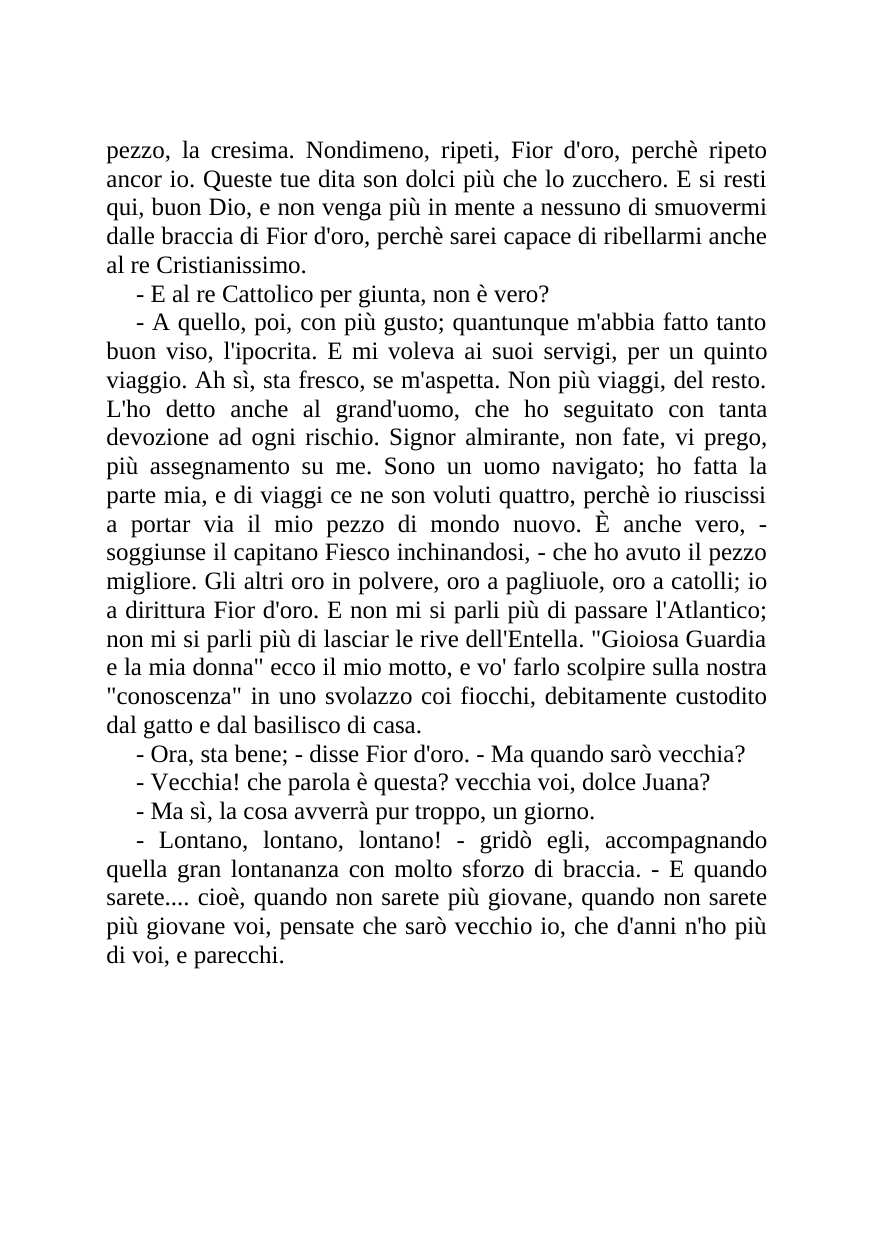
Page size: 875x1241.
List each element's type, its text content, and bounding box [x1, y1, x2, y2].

text - Ora, sta bene; - disse Fior d'oro. - Ma quando sarò vecchia? [106, 739, 768, 767]
text - Vecchia! che parola è questa? vecchia voi, dolce Juana? [106, 767, 768, 796]
text - Ma sì, la cosa avverrà pur troppo, un giorno. [106, 796, 768, 825]
text - Lontano, lontano, lontano! - gridò egli, accompagnando quella gran lontananza con molto sforzo di braccia. - E quando sarete.... cioè, quando non sarete più giovane, quando non sarete più giovane voi, pensate che sarò vecchio io, che d'anni n'ho più di voi, e parecchi. [106, 825, 768, 969]
text - E al re Cattolico per giunta, non è vero? [106, 279, 768, 307]
text - A quello, poi, con più gusto; quantunque m'abbia fatto tanto buon viso, l'ipocrita. E mi voleva ai suoi servigi, per un quinto viaggio. Ah sì, sta fresco, se m'aspetta. Non più viaggi, del resto. L'ho detto anche al grand'uomo, che ho seguitato con tanta devozione ad ogni rischio. Signor almirante, non fate, vi prego, più assegnamento su me. Sono un uomo navigato; ho fatta la parte mia, e di viaggi ce ne son voluti quattro, perchè io riuscissi a portar via il mio pezzo di mondo nuovo. È anche vero, - soggiunse il capitano Fiesco inchinandosi, - che ho avuto il pezzo migliore. Gli altri oro in polvere, oro a pagliuole, oro a catolli; io a dirittura Fior d'oro. E non mi si parli più di passare l'Atlantico; non mi si parli più di lasciar le rive dell'Entella. "Gioiosa Guardia e la mia donna" ecco il mio motto, e vo' farlo scolpire sulla nostra "conoscenza" in uno svolazzo coi fiocchi, debitamente custodito dal gatto e dal basilisco di casa. [106, 307, 768, 739]
text pezzo, la cresima. Nondimeno, ripeti, Fior d'oro, perchè ripeto ancor io. Queste tue dita son dolci più che lo zucchero. E si resti qui, buon Dio, e non venga più in mente a nessuno di smuovermi dalle braccia di Fior d'oro, perchè sarei capace di ribellarmi anche al re Cristianissimo. [106, 135, 768, 279]
